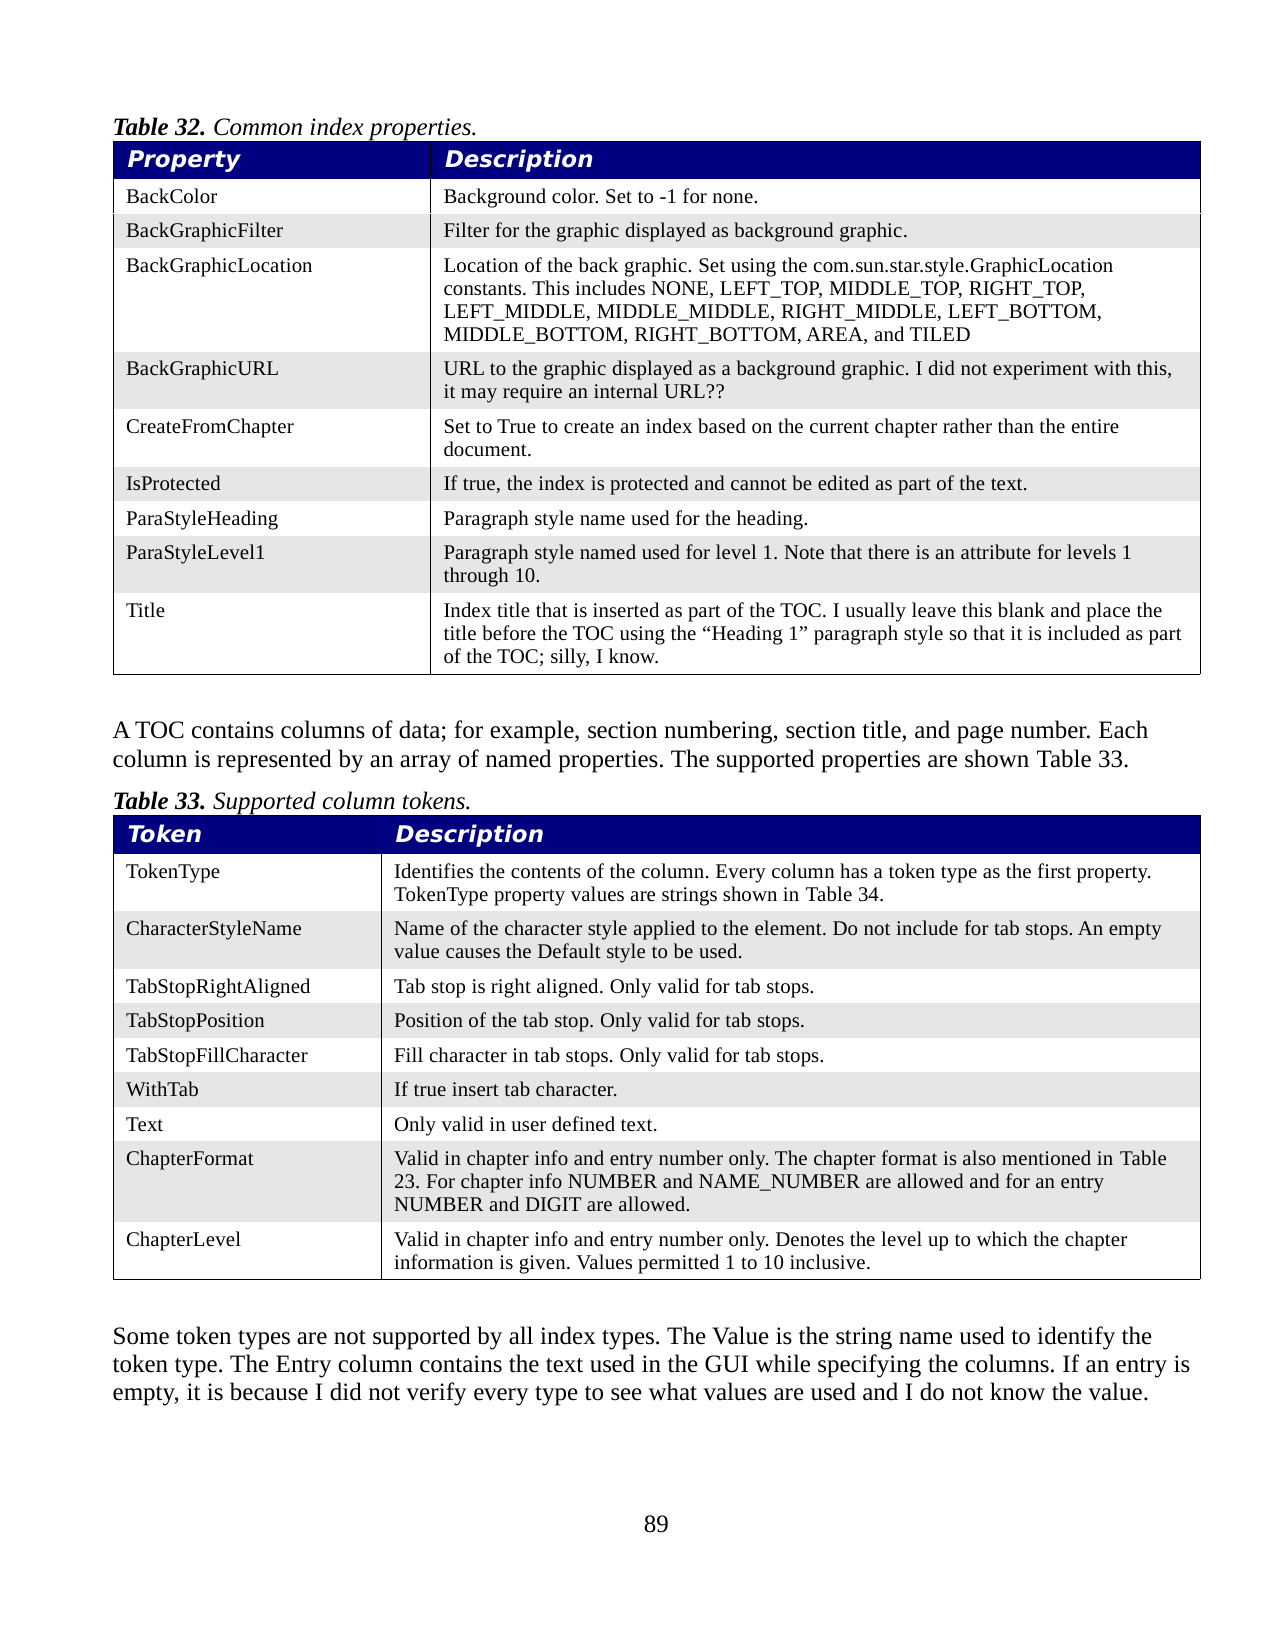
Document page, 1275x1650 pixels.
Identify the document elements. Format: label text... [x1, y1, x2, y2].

table_cell BackColor [114, 179, 430, 213]
table_cell If true, the index is protected and cannot be edited as part of the text. [431, 467, 1200, 501]
table_cell Name of the character style applied to the element. Do not include for tab stops. An empty value causes the Default style to be used. [382, 911, 1200, 969]
table_cell IsProtected [114, 467, 430, 501]
table_cell Tab stop is right aligned. Only valid for tab stops. [382, 969, 1200, 1003]
table_cell TabStopPosition [114, 1003, 381, 1038]
table_cell BackGraphicURL [114, 352, 430, 409]
table_cell Background color. Set to -1 for none. [431, 179, 1200, 213]
table_cell Fill character in tab stops. Only valid for tab stops. [382, 1038, 1200, 1072]
table_header Description [431, 142, 1200, 179]
text Table 32. Common index properties. [112, 112, 1200, 141]
table_cell Position of the tab stop. Only valid for tab stops. [382, 1003, 1200, 1038]
table_cell ChapterLevel [114, 1222, 381, 1279]
table_header Token [114, 816, 381, 854]
table_header Description [382, 816, 1200, 854]
table_cell ParaStyleHeading [114, 501, 430, 536]
table_cell Only valid in user defined text. [382, 1107, 1200, 1141]
table_cell Identifies the contents of the column. Every column has a token type as the first property. TokenType property values are strings shown in Table 34. [382, 854, 1200, 911]
table_cell Text [114, 1107, 381, 1141]
table_cell Title [114, 593, 430, 674]
table_cell Set to True to create an index based on the current chapter rather than the entire document. [431, 409, 1200, 467]
table_cell TabStopFillCharacter [114, 1038, 381, 1072]
table_cell Valid in chapter info and entry number only. The chapter format is also mentioned in Table 23. For chapter info NUMBER and NAME_NUMBER are allowed and for an entry NUMBER and DIGIT are allowed. [382, 1141, 1200, 1222]
table_cell BackGraphicFilter [114, 214, 430, 248]
table_cell CharacterStyleName [114, 911, 381, 969]
table_cell BackGraphicLocation [114, 248, 430, 352]
table_cell TabStopRightAligned [114, 969, 381, 1003]
table_cell Filter for the graphic displayed as background graphic. [431, 214, 1200, 248]
table_cell Location of the back graphic. Set using the com.sun.star.style.GraphicLocation constants. This includes NONE, LEFT_TOP, MIDDLE_TOP, RIGHT_TOP, LEFT_MIDDLE, MIDDLE_MIDDLE, RIGHT_MIDDLE, LEFT_BOTTOM, MIDDLE_BOTTOM, RIGHT_BOTTOM, AREA, and TILED [431, 248, 1200, 352]
table_cell Paragraph style named used for level 1. Note that there is an attribute for levels 1 through 10. [431, 536, 1200, 593]
table_cell ParaStyleLevel1 [114, 536, 430, 593]
table_cell Index title that is inserted as part of the TOC. I usually leave this blank and place the title before the TOC using the “Heading 1” paragraph style so that it is included as part of the TOC; silly, I know. [431, 593, 1200, 674]
table_cell Valid in chapter info and entry number only. Denotes the level up to which the chapter information is given. Values permitted 1 to 10 inclusive. [382, 1222, 1200, 1279]
table_cell URL to the graphic displayed as a background graphic. I did not experiment with this, it may require an internal URL?? [431, 352, 1200, 409]
table_cell If true insert tab character. [382, 1072, 1200, 1107]
table_cell TokenType [114, 854, 381, 911]
table_cell Paragraph style name used for the heading. [431, 501, 1200, 536]
text A TOC contains columns of data; for example, section numbering, section title, and page number. Each column is represented by an array of named properties. The supported properties are shown Table 33. [112, 716, 1200, 772]
table_cell ChapterFormat [114, 1141, 381, 1222]
table_header Property [114, 142, 430, 179]
table_cell CreateFromChapter [114, 409, 430, 467]
text Table 33. Supported column tokens. [112, 787, 1200, 815]
table_cell WithTab [114, 1072, 381, 1107]
text Some token types are not supported by all index types. The Value is the string name used to identify the token type. The Entry column contains the text used in the GUI while specifying the columns. If an entry is empty, it is because I did not verify every type to see what values are used and I do not know the value. [112, 1322, 1200, 1406]
